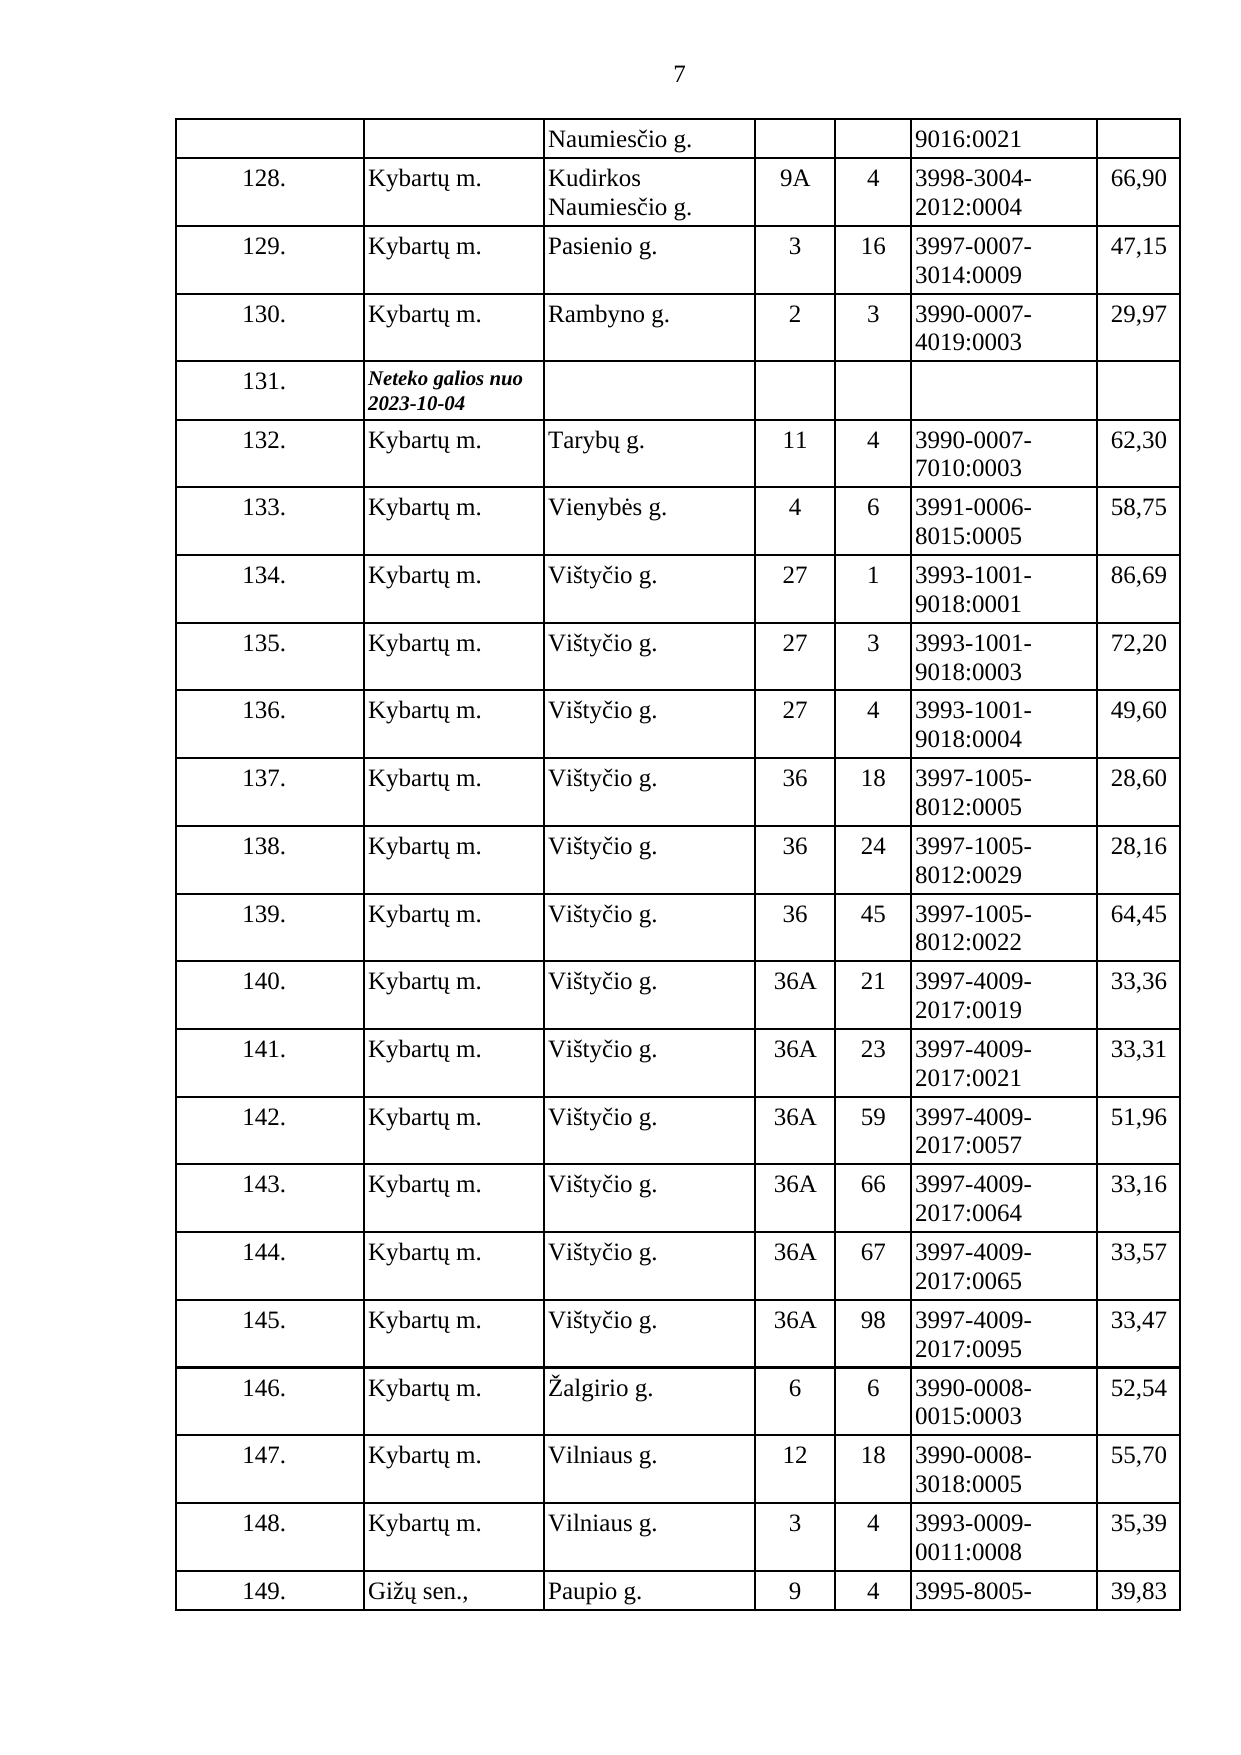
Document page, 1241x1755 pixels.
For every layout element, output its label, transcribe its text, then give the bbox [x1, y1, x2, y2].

table_cell 3993-1001-9018:0003 [912, 624, 1096, 689]
table_cell 4 [836, 159, 910, 225]
table_cell 4 [836, 421, 910, 486]
table_cell 134. [177, 556, 363, 622]
table_cell Rambyno g. [545, 295, 754, 360]
table_cell 4 [836, 1572, 910, 1608]
table_cell 3997-4009-2017:0019 [912, 962, 1096, 1028]
table_cell 3 [836, 295, 910, 360]
table_cell Paupio g. [545, 1572, 754, 1608]
table_cell Kybartų m. [365, 295, 543, 360]
table_cell Kybartų m. [365, 827, 543, 892]
table_cell 2 [756, 295, 834, 360]
table_cell 36 [756, 827, 834, 892]
table_cell 33,47 [1098, 1301, 1179, 1366]
table_cell 27 [756, 556, 834, 622]
table_cell Vištyčio g. [545, 759, 754, 825]
table_cell 3 [756, 1504, 834, 1569]
table_cell 3995-8005- [912, 1572, 1096, 1608]
table_cell Kybartų m. [365, 962, 543, 1028]
table_cell 9 [756, 1572, 834, 1608]
table_cell 6 [756, 1369, 834, 1434]
table_cell 36A [756, 1233, 834, 1299]
table_cell 12 [756, 1436, 834, 1502]
table_cell 16 [836, 227, 910, 292]
table_cell Vištyčio g. [545, 895, 754, 960]
table_cell 148. [177, 1504, 363, 1569]
table_cell 3993-1001-9018:0001 [912, 556, 1096, 622]
table_cell 36A [756, 1301, 834, 1366]
table_cell [836, 120, 910, 157]
table_cell 59 [836, 1098, 910, 1163]
table_cell 21 [836, 962, 910, 1028]
table_cell 138. [177, 827, 363, 892]
table_cell Vištyčio g. [545, 1165, 754, 1231]
table_cell [177, 120, 363, 157]
table_cell 3990-0008-3018:0005 [912, 1436, 1096, 1502]
table_cell Kybartų m. [365, 1504, 543, 1569]
table_cell 27 [756, 624, 834, 689]
table_cell 141. [177, 1030, 363, 1096]
table_cell 28,60 [1098, 759, 1179, 825]
table_cell 143. [177, 1165, 363, 1231]
table_cell 6 [836, 1369, 910, 1434]
table_cell 4 [836, 691, 910, 757]
table_cell [1098, 120, 1179, 157]
table_cell 1 [836, 556, 910, 622]
table_cell [836, 362, 910, 418]
table_cell 36A [756, 1030, 834, 1096]
table_cell 67 [836, 1233, 910, 1299]
table_cell Kybartų m. [365, 1165, 543, 1231]
table_cell 18 [836, 1436, 910, 1502]
table_cell 3993-0009-0011:0008 [912, 1504, 1096, 1569]
table_cell 33,36 [1098, 962, 1179, 1028]
table_cell 144. [177, 1233, 363, 1299]
table_cell Kybartų m. [365, 624, 543, 689]
table_cell 4 [756, 488, 834, 554]
table_cell 3998-3004-2012:0004 [912, 159, 1096, 225]
table_cell 131. [177, 362, 363, 418]
table_cell 3997-1005-8012:0022 [912, 895, 1096, 960]
table_cell 3991-0006-8015:0005 [912, 488, 1096, 554]
table_cell Vištyčio g. [545, 1030, 754, 1096]
table_cell Vištyčio g. [545, 1301, 754, 1366]
table_cell Vištyčio g. [545, 624, 754, 689]
table_cell Vištyčio g. [545, 827, 754, 892]
table_cell 51,96 [1098, 1098, 1179, 1163]
table_cell Kybartų m. [365, 227, 543, 292]
table_cell 149. [177, 1572, 363, 1608]
table_cell 3997-4009-2017:0057 [912, 1098, 1096, 1163]
table_cell Kybartų m. [365, 1233, 543, 1299]
table_cell 3997-4009-2017:0095 [912, 1301, 1096, 1366]
table_cell 36A [756, 1098, 834, 1163]
table_cell 3997-1005-8012:0005 [912, 759, 1096, 825]
table_cell Kybartų m. [365, 159, 543, 225]
table_cell 3997-4009-2017:0065 [912, 1233, 1096, 1299]
table_cell Kybartų m. [365, 1436, 543, 1502]
table_cell Pasienio g. [545, 227, 754, 292]
table_cell 3990-0007-7010:0003 [912, 421, 1096, 486]
table_cell Tarybų g. [545, 421, 754, 486]
table_cell 142. [177, 1098, 363, 1163]
table_cell Kybartų m. [365, 1301, 543, 1366]
table_cell Kybartų m. [365, 691, 543, 757]
table_cell 3990-0007-4019:0003 [912, 295, 1096, 360]
table_cell Vištyčio g. [545, 1098, 754, 1163]
table_cell Kudirkos Naumiesčio g. [545, 159, 754, 225]
table_cell 52,54 [1098, 1369, 1179, 1434]
table_cell 136. [177, 691, 363, 757]
table_cell Vištyčio g. [545, 691, 754, 757]
table_cell [1098, 362, 1179, 418]
table_cell [756, 362, 834, 418]
table_cell Naumiesčio g. [545, 120, 754, 157]
table_cell 140. [177, 962, 363, 1028]
table_cell 27 [756, 691, 834, 757]
table_cell 66 [836, 1165, 910, 1231]
table_cell 47,15 [1098, 227, 1179, 292]
table_cell Vištyčio g. [545, 556, 754, 622]
table_cell [756, 120, 834, 157]
table_cell Neteko galios nuo 2023-10-04 [365, 362, 543, 418]
table_cell [545, 362, 754, 418]
table_cell 3993-1001-9018:0004 [912, 691, 1096, 757]
table_cell Kybartų m. [365, 488, 543, 554]
table_cell 24 [836, 827, 910, 892]
table_cell Kybartų m. [365, 1030, 543, 1096]
table_cell 39,83 [1098, 1572, 1179, 1608]
table_cell 146. [177, 1369, 363, 1434]
table_cell 33,31 [1098, 1030, 1179, 1096]
table_cell Gižų sen., [365, 1572, 543, 1608]
table_cell 66,90 [1098, 159, 1179, 225]
table_cell 33,57 [1098, 1233, 1179, 1299]
table_cell 3997-4009-2017:0064 [912, 1165, 1096, 1231]
table_cell 18 [836, 759, 910, 825]
table_cell 36 [756, 759, 834, 825]
table_cell 133. [177, 488, 363, 554]
table_cell 130. [177, 295, 363, 360]
table_cell 129. [177, 227, 363, 292]
table_cell 72,20 [1098, 624, 1179, 689]
table_cell Kybartų m. [365, 895, 543, 960]
table_cell 98 [836, 1301, 910, 1366]
table_cell Kybartų m. [365, 421, 543, 486]
table_cell 3990-0008-0015:0003 [912, 1369, 1096, 1434]
table_cell 132. [177, 421, 363, 486]
table_cell 9A [756, 159, 834, 225]
table_cell 128. [177, 159, 363, 225]
table_cell Vištyčio g. [545, 962, 754, 1028]
table_cell Žalgirio g. [545, 1369, 754, 1434]
table_cell 6 [836, 488, 910, 554]
table_cell Kybartų m. [365, 556, 543, 622]
table_cell 28,16 [1098, 827, 1179, 892]
table_cell 36A [756, 1165, 834, 1231]
table_cell 137. [177, 759, 363, 825]
table_cell 23 [836, 1030, 910, 1096]
table_cell 55,70 [1098, 1436, 1179, 1502]
table_cell Kybartų m. [365, 759, 543, 825]
table_cell 62,30 [1098, 421, 1179, 486]
table_cell 64,45 [1098, 895, 1179, 960]
table_cell Kybartų m. [365, 1098, 543, 1163]
table_cell [912, 362, 1096, 418]
table_cell 29,97 [1098, 295, 1179, 360]
table_cell Vilniaus g. [545, 1504, 754, 1569]
table_cell 36 [756, 895, 834, 960]
table_cell Vištyčio g. [545, 1233, 754, 1299]
table_cell 3997-4009-2017:0021 [912, 1030, 1096, 1096]
table_cell 9016:0021 [912, 120, 1096, 157]
table_cell 139. [177, 895, 363, 960]
table_cell 147. [177, 1436, 363, 1502]
table_cell Vienybės g. [545, 488, 754, 554]
table_cell 3 [836, 624, 910, 689]
table_cell 45 [836, 895, 910, 960]
table_cell 36A [756, 962, 834, 1028]
table_cell 58,75 [1098, 488, 1179, 554]
table_cell 49,60 [1098, 691, 1179, 757]
table_cell [365, 120, 543, 157]
table_cell 145. [177, 1301, 363, 1366]
table_cell 86,69 [1098, 556, 1179, 622]
table_cell Vilniaus g. [545, 1436, 754, 1502]
table_cell 3 [756, 227, 834, 292]
table_cell Kybartų m. [365, 1369, 543, 1434]
table_cell 11 [756, 421, 834, 486]
table_cell 3997-1005-8012:0029 [912, 827, 1096, 892]
table_cell 35,39 [1098, 1504, 1179, 1569]
table_cell 4 [836, 1504, 910, 1569]
table_cell 33,16 [1098, 1165, 1179, 1231]
table_cell 3997-0007-3014:0009 [912, 227, 1096, 292]
table_cell 135. [177, 624, 363, 689]
